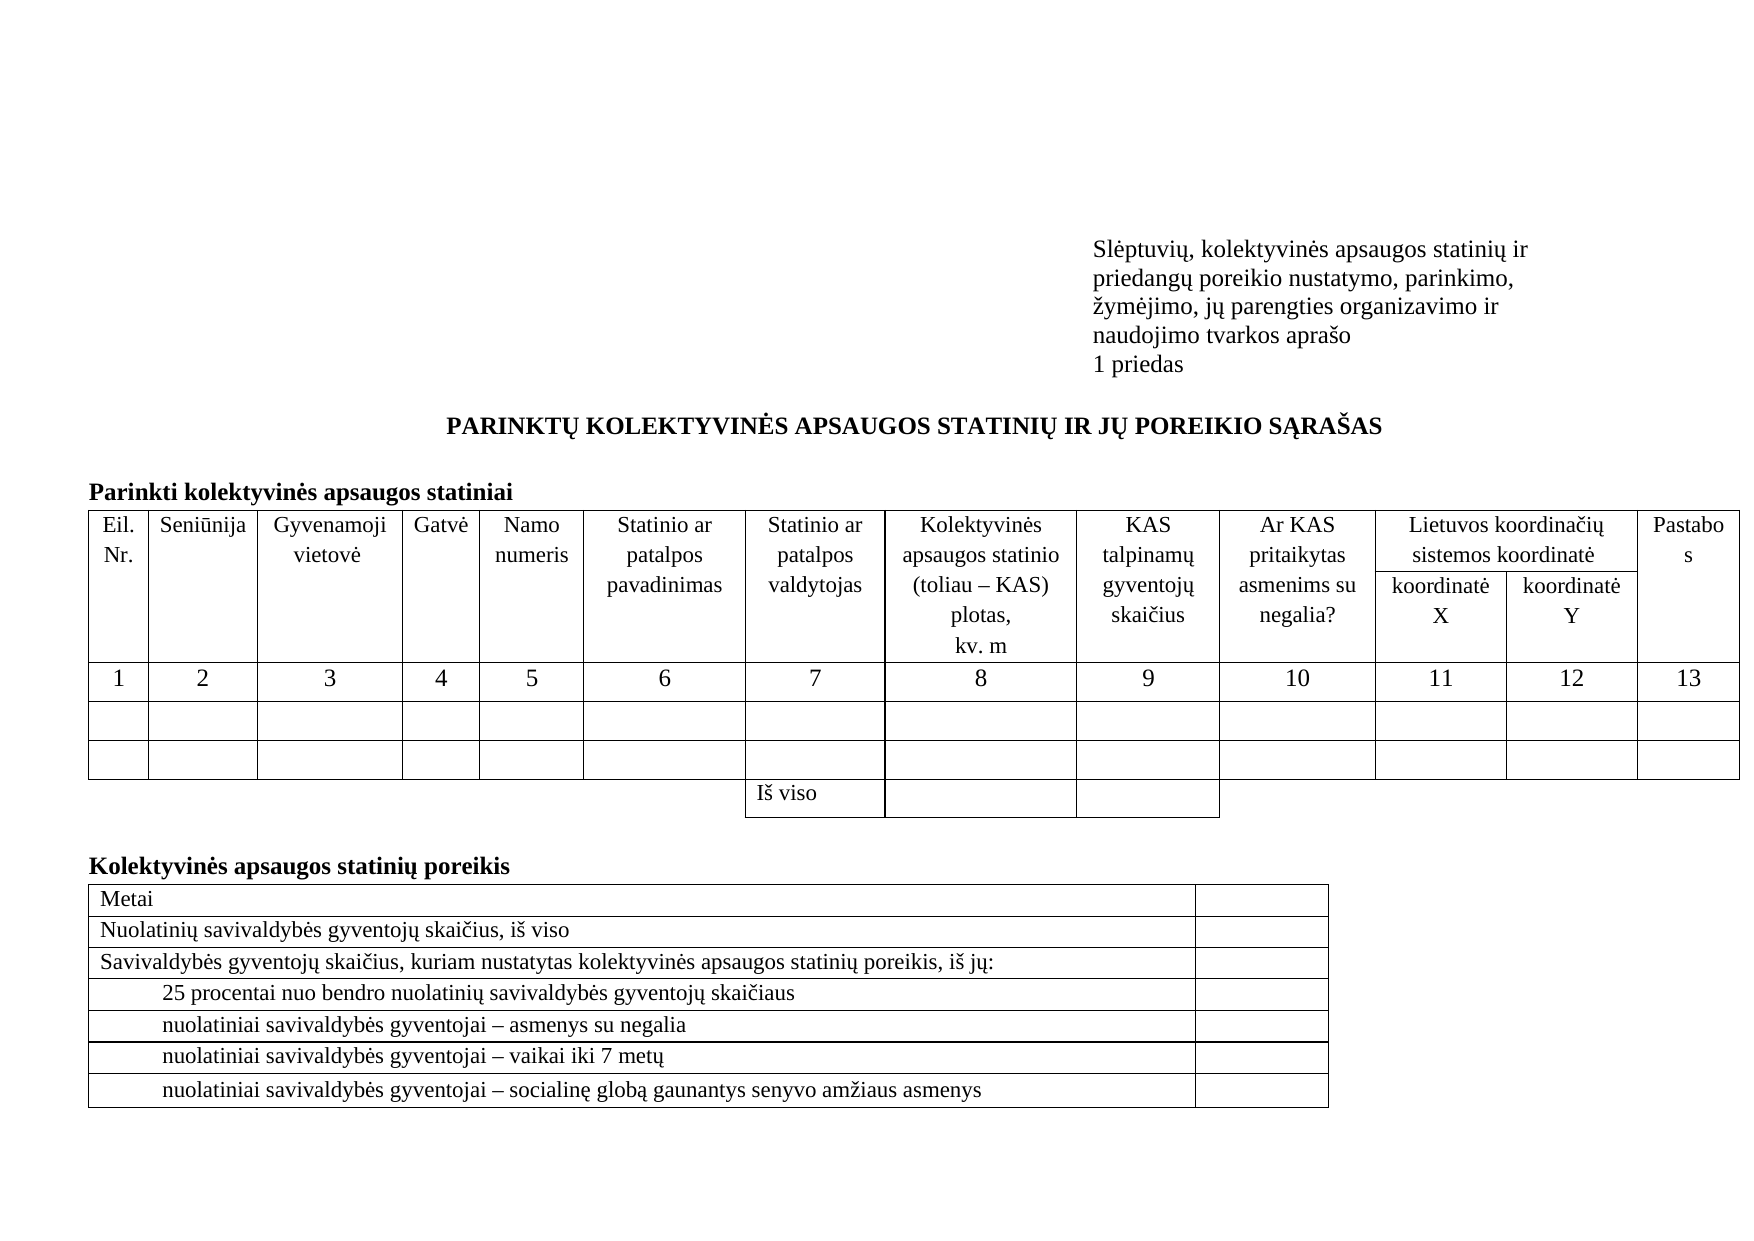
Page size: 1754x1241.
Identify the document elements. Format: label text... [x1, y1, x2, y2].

table_cell [1507, 741, 1637, 778]
table_cell [258, 702, 402, 740]
table_header KAS talpinamų gyventojų skaičius [1077, 511, 1219, 662]
table_cell [480, 741, 583, 778]
table_cell [403, 702, 479, 740]
table_header Lietuvos koordinačių sistemos koordinatė [1376, 511, 1637, 571]
table_cell [1376, 702, 1506, 740]
table_cell [149, 741, 257, 778]
table_cell [1077, 780, 1219, 817]
table_cell [1220, 741, 1375, 778]
table_cell Savivaldybės gyventojų skaičius, kuriam nustatytas kolektyvinės apsaugos statinių poreikis, iš jų: [89, 948, 1195, 978]
table_cell 8 [886, 663, 1076, 701]
table_cell [480, 780, 584, 817]
table_cell [1196, 1043, 1328, 1073]
table_cell nuolatiniai savivaldybės gyventojai – vaikai iki 7 metų [89, 1043, 1195, 1073]
table_cell [1196, 1074, 1328, 1107]
table_cell [746, 741, 884, 778]
table_cell nuolatiniai savivaldybės gyventojai – asmenys su negalia [89, 1011, 1195, 1041]
table_cell 25 procentai nuo bendro nuolatinių savivaldybės gyventojų skaičiaus [89, 979, 1195, 1010]
table_cell [1637, 780, 1740, 817]
table_cell [1077, 702, 1219, 740]
table_cell [1077, 741, 1219, 778]
table_header Pastabos [1638, 511, 1739, 662]
table_cell [886, 741, 1076, 778]
table_header Gyvenamoji vietovė [258, 511, 402, 662]
table_cell [886, 780, 1076, 817]
table_cell [584, 741, 745, 778]
table_cell [148, 780, 257, 817]
table_cell [149, 702, 257, 740]
table_cell 2 [149, 663, 257, 701]
table_cell [1376, 741, 1506, 778]
table_cell [584, 780, 745, 817]
table_header Ar KAS pritaikytas asmenims su negalia? [1220, 511, 1375, 662]
table_cell 9 [1077, 663, 1219, 701]
text Parinkti kolektyvinės apsaugos statiniai [89, 477, 1741, 506]
table_cell [1638, 741, 1739, 778]
table_cell koordinatė Y [1507, 572, 1637, 662]
table_cell [1220, 780, 1375, 817]
table_cell koordinatė X [1376, 572, 1506, 662]
text 1 priedas [89, 349, 1741, 378]
table_header Statinio ar patalpos valdytojas [746, 511, 884, 662]
table_header Namo numeris [480, 511, 583, 662]
table_cell [257, 780, 402, 817]
table_cell [1375, 780, 1506, 817]
table_cell [1506, 780, 1637, 817]
table_cell 12 [1507, 663, 1637, 701]
table_cell [89, 780, 148, 817]
text naudojimo tvarkos aprašo [89, 320, 1741, 349]
text žymėjimo, jų parengties organizavimo ir [89, 291, 1741, 320]
table_cell [584, 702, 745, 740]
text Kolektyvinės apsaugos statinių poreikis [89, 851, 1741, 880]
table_cell [89, 702, 148, 740]
table_cell 1 [89, 663, 148, 701]
table_cell [1196, 948, 1328, 978]
table_cell 7 [746, 663, 884, 701]
table_cell [746, 702, 884, 740]
table_cell [258, 741, 402, 778]
table_cell 5 [480, 663, 583, 701]
table_cell 10 [1220, 663, 1375, 701]
table_cell 6 [584, 663, 745, 701]
table_cell Iš viso [746, 780, 884, 817]
table_cell 4 [403, 663, 479, 701]
table_cell [1196, 917, 1328, 947]
table_header Statinio ar patalpos pavadinimas [584, 511, 745, 662]
table_cell [480, 702, 583, 740]
table_header Metai [89, 885, 1195, 916]
table_header Eil. Nr. [89, 511, 148, 662]
table_cell nuolatiniai savivaldybės gyventojai – socialinę globą gaunantys senyvo amžiaus asmenys [89, 1074, 1195, 1107]
table_cell 11 [1376, 663, 1506, 701]
table_cell [886, 702, 1076, 740]
table_cell [1196, 1011, 1328, 1041]
table_header Seniūnija [149, 511, 257, 662]
table_cell [403, 780, 480, 817]
table_cell [1196, 979, 1328, 1010]
text PARINKTŲ KOLEKTYVINĖS APSAUGOS STATINIŲ IR JŲ POREIKIO SĄRAŠAS [89, 411, 1741, 439]
text Slėptuvių, kolektyvinės apsaugos statinių ir [89, 234, 1741, 263]
table_cell 3 [258, 663, 402, 701]
table_header Gatvė [403, 511, 479, 662]
table_cell [403, 741, 479, 778]
table_cell [1220, 702, 1375, 740]
table_cell [1638, 702, 1739, 740]
table_cell Nuolatinių savivaldybės gyventojų skaičius, iš viso [89, 917, 1195, 947]
table_cell 13 [1638, 663, 1739, 701]
table_header Kolektyvinės apsaugos statinio (toliau – KAS) plotas, kv. m [886, 511, 1076, 662]
table_cell [89, 741, 148, 778]
table_cell [1507, 702, 1637, 740]
table_header [1196, 885, 1328, 916]
text priedangų poreikio nustatymo, parinkimo, [89, 263, 1741, 291]
